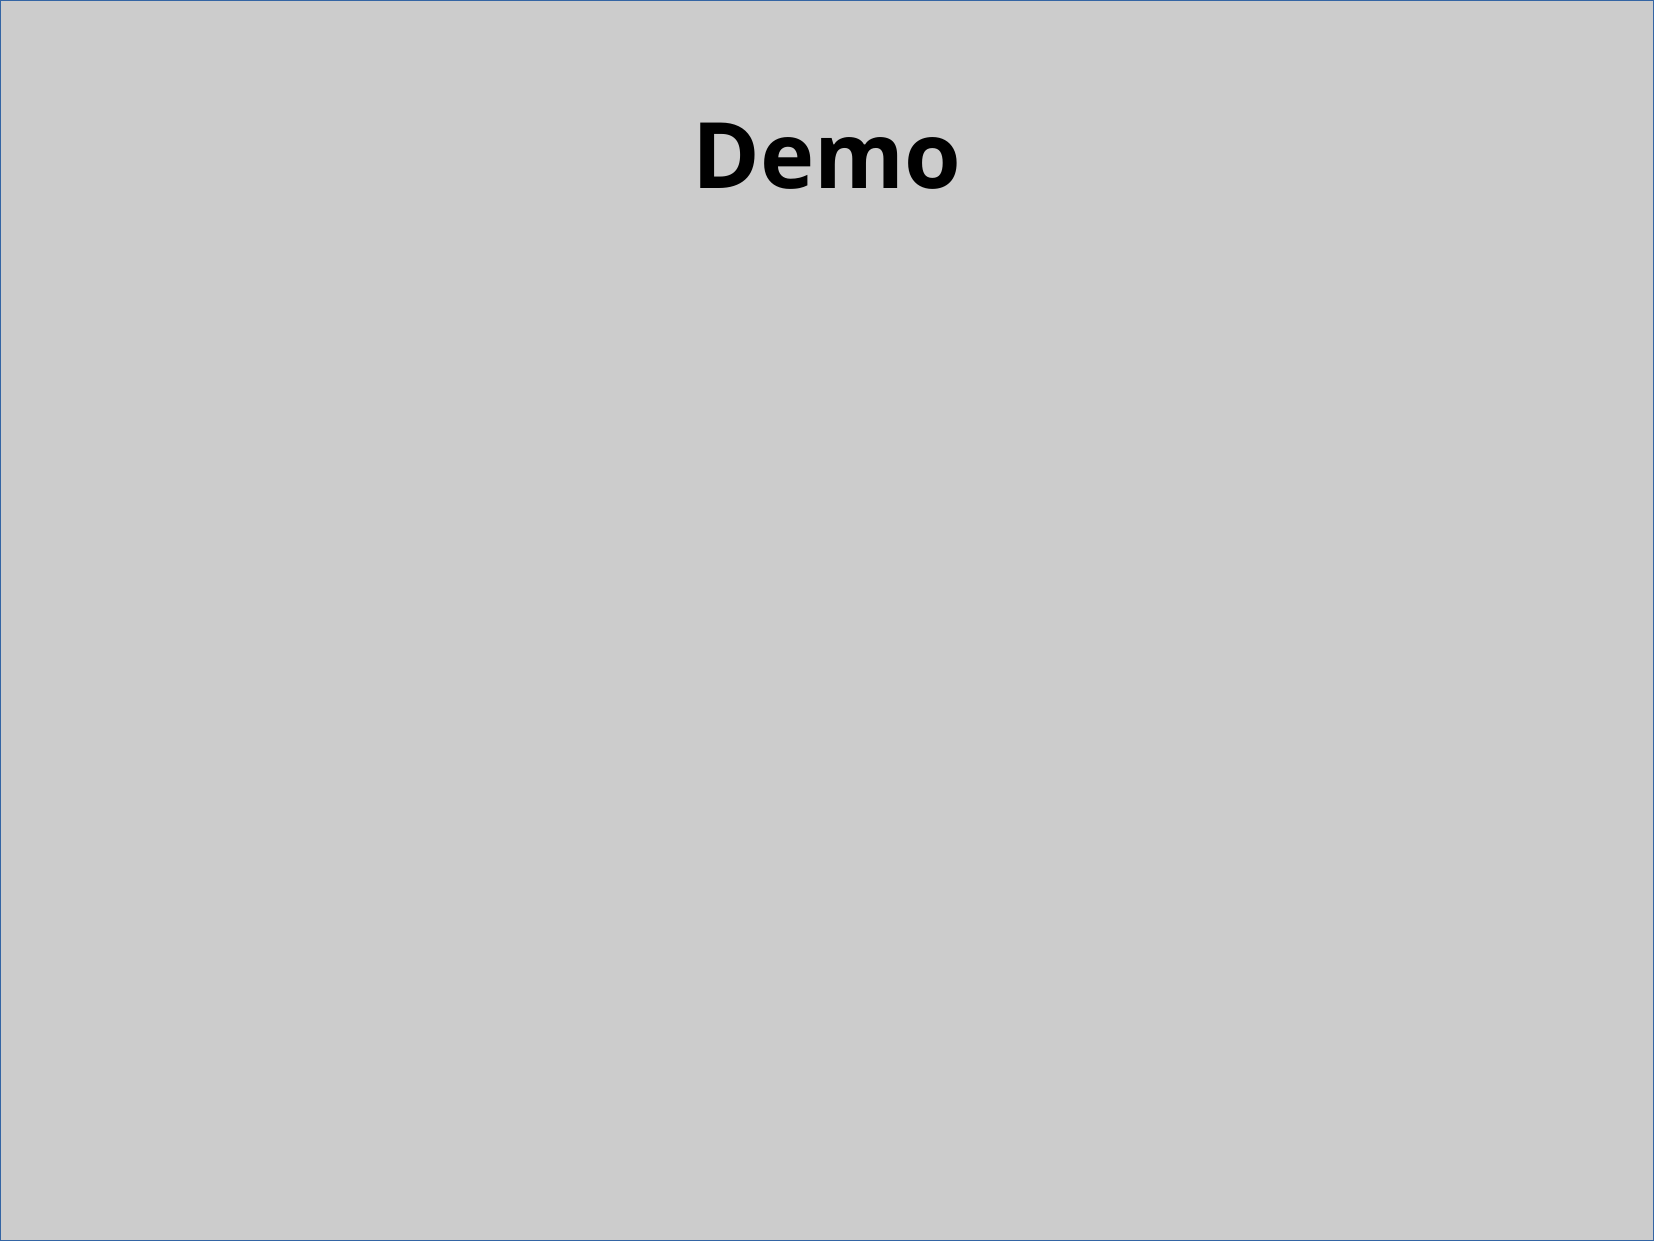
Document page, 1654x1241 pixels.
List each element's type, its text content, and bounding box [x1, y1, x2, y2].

title Demo [82, 49, 1571, 257]
text_box [0, 0, 1654, 1241]
